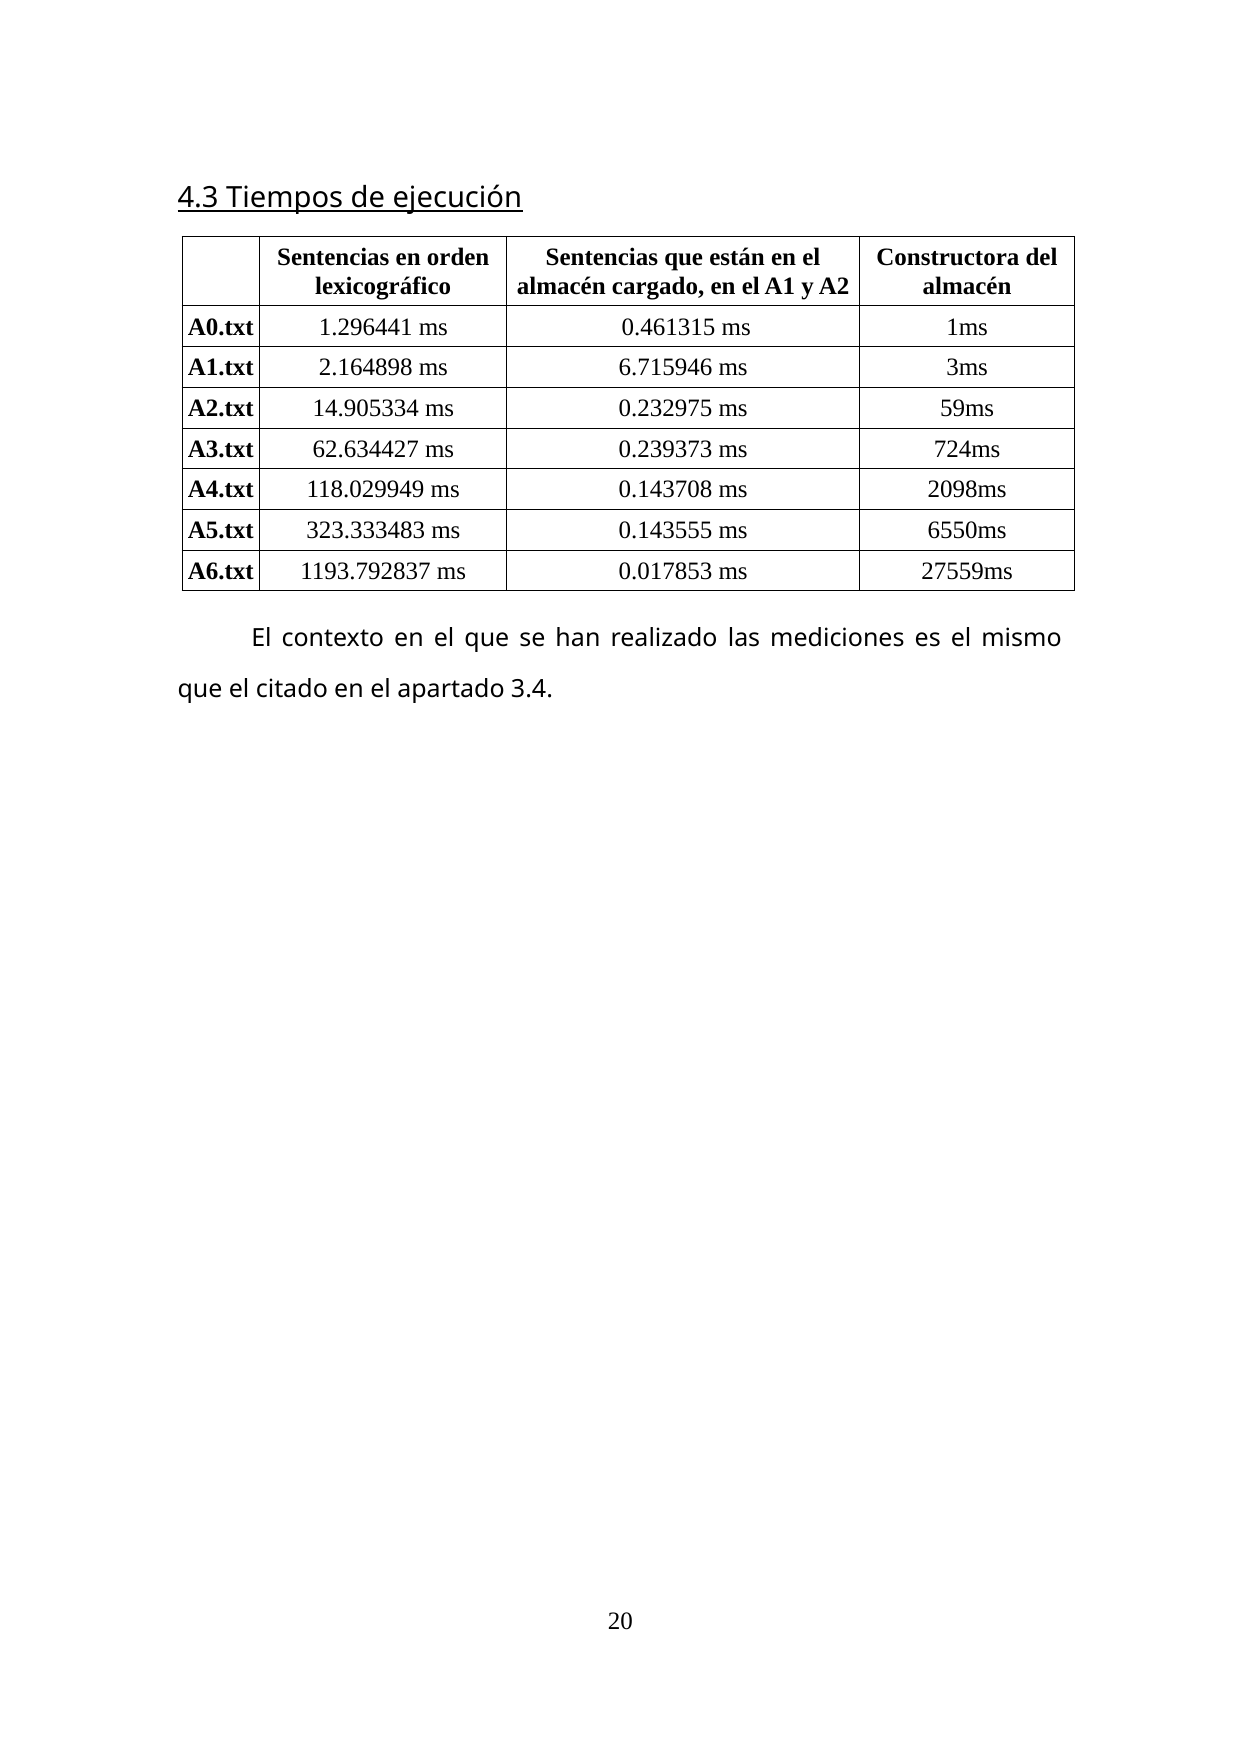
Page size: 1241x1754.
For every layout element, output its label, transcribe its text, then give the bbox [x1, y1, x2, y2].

table_cell 724ms [860, 429, 1074, 468]
table_cell 59ms [860, 388, 1074, 427]
table_cell A4.txt [183, 469, 259, 509]
table_cell 3ms [860, 347, 1074, 387]
table_cell 27559ms [860, 551, 1074, 590]
table_cell 6.715946 ms [507, 347, 859, 387]
text El contexto en el que se han realizado las mediciones es el mismo que el citado en el apartado 3.4. [177, 620, 1063, 705]
table_cell 118.029949 ms [260, 469, 506, 509]
table_cell 0.143555 ms [507, 510, 859, 550]
table_cell 1193.792837 ms [260, 551, 506, 590]
table_cell 6550ms [860, 510, 1074, 550]
table_cell 0.239373 ms [507, 429, 859, 468]
table_cell 1.296441 ms [260, 306, 506, 346]
table_header Sentencias en orden lexicográfico [260, 237, 506, 305]
table_cell A2.txt [183, 388, 259, 427]
table_cell 14.905334 ms [260, 388, 506, 427]
table_cell 0.017853 ms [507, 551, 859, 590]
table_header [183, 237, 259, 305]
table_header Sentencias que están en el almacén cargado, en el A1 y A2 [507, 237, 859, 305]
table_cell 0.461315 ms [507, 306, 859, 346]
table_cell 1ms [860, 306, 1074, 346]
table_cell A6.txt [183, 551, 259, 590]
table_cell 2098ms [860, 469, 1074, 509]
table_cell 62.634427 ms [260, 429, 506, 468]
table_cell 2.164898 ms [260, 347, 506, 387]
table_cell A5.txt [183, 510, 259, 550]
table_cell A1.txt [183, 347, 259, 387]
table_cell 323.333483 ms [260, 510, 506, 550]
table_header Constructora del almacén [860, 237, 1074, 305]
text 4.3 Tiempos de ejecución [177, 176, 1063, 216]
table_cell A0.txt [183, 306, 259, 346]
table_cell A3.txt [183, 429, 259, 468]
table_cell 0.143708 ms [507, 469, 859, 509]
table_cell 0.232975 ms [507, 388, 859, 427]
